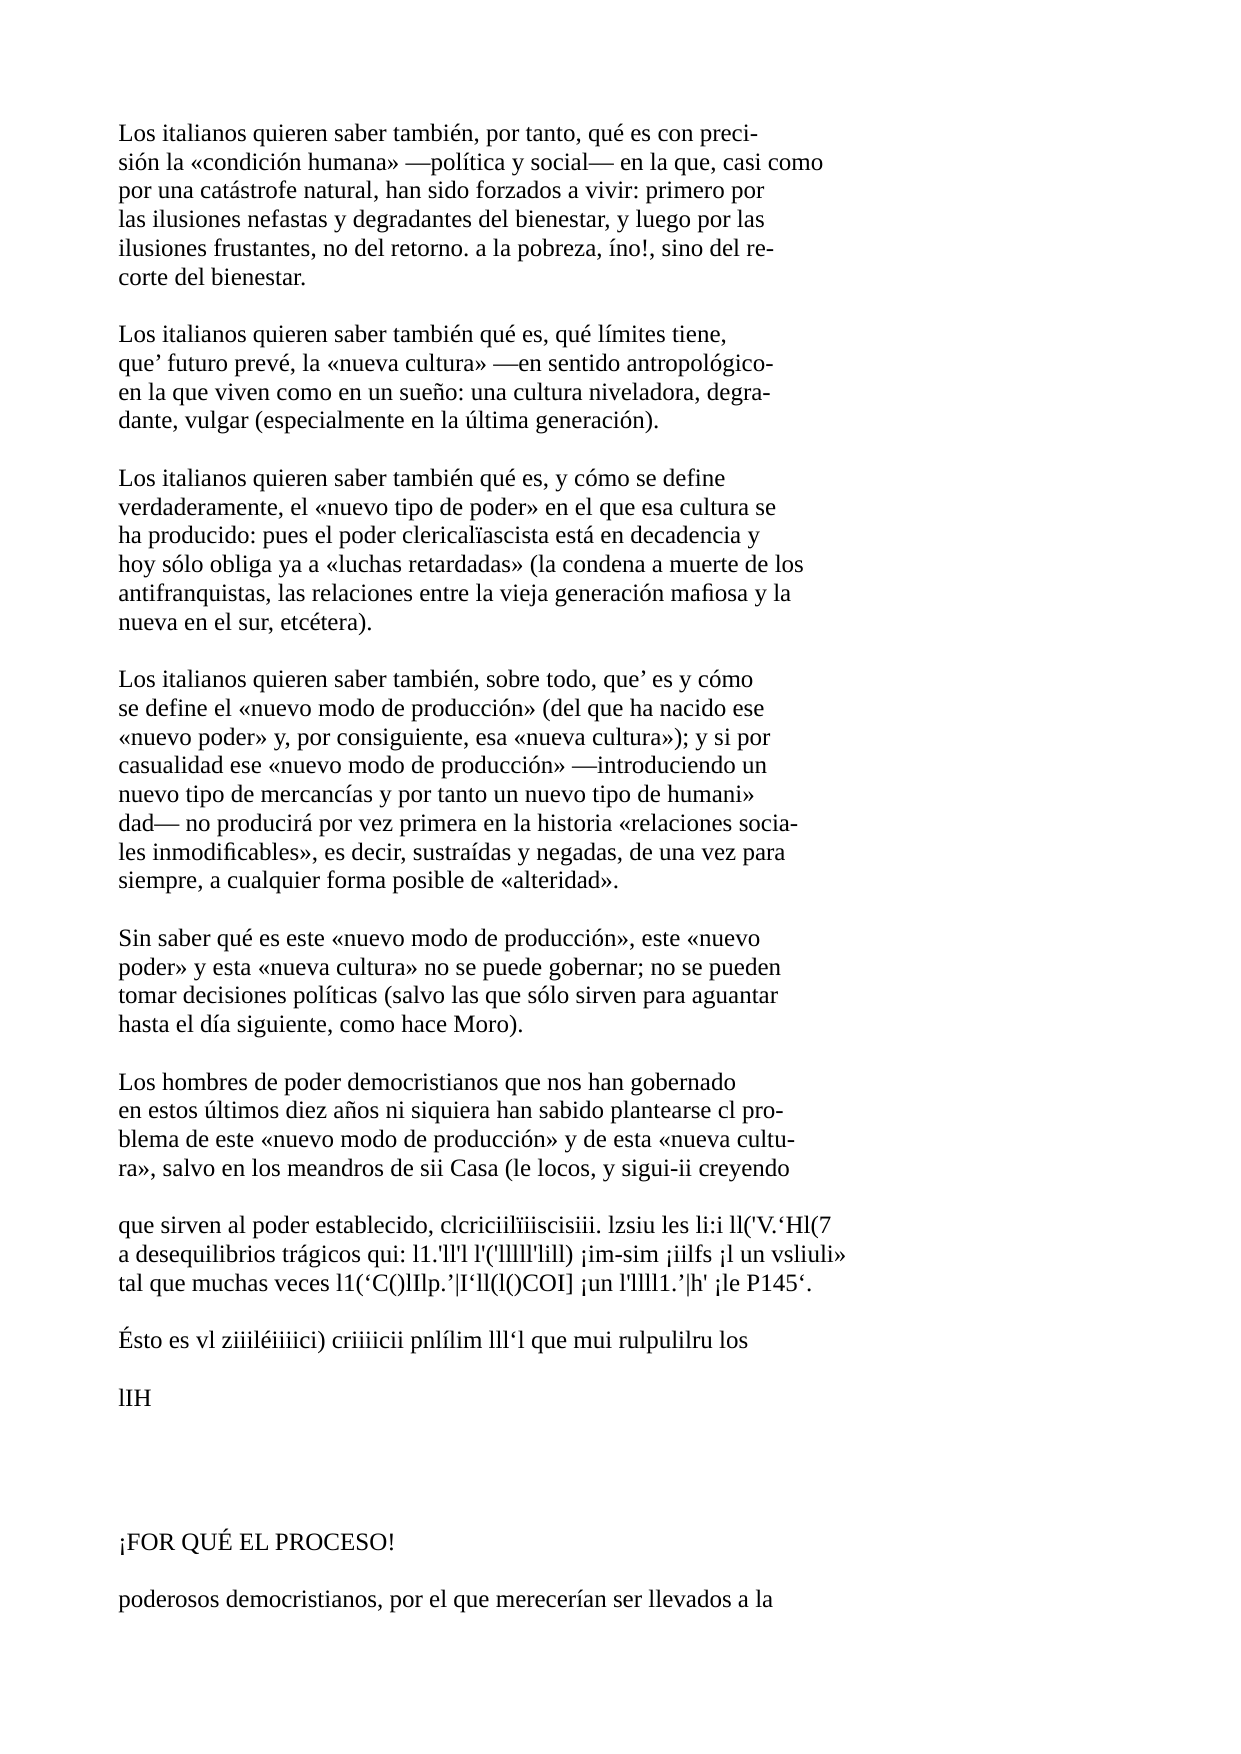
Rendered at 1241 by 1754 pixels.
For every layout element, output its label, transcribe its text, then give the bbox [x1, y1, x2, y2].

text nueva en el sur, etcétera). [118, 607, 1122, 636]
text antifranquistas, las relaciones entre la vieja generación maﬁosa y la [118, 578, 1122, 607]
text en la que viven como en un sueño: una cultura niveladora, degra- [118, 377, 1122, 406]
text sión la «condición humana» —política y social— en la que, casi como [118, 147, 1122, 176]
text verdaderamente, el «nuevo tipo de poder» en el que esa cultura se [118, 492, 1122, 521]
text dante, vulgar (especialmente en la última generación). [118, 406, 1122, 434]
text hasta el día siguiente, como hace Moro). [118, 1009, 1122, 1038]
text casualidad ese «nuevo modo de producción» —introduciendo un [118, 751, 1122, 779]
text las ilusiones nefastas y degradantes del bienestar, y luego por las [118, 204, 1122, 233]
text ¡FOR QUÉ EL PROCESO! [118, 1527, 1122, 1556]
text Ésto es vl ziiiléiiiici) criiiicii pnlílim lll‘l que mui rulpulilru los [118, 1326, 1122, 1354]
text que’ futuro prevé, la «nueva cultura» —en sentido antropológico- [118, 348, 1122, 377]
text poder» y esta «nueva cultura» no se puede gobernar; no se pueden [118, 952, 1122, 981]
text ha producido: pues el poder clericalïascista está en decadencia y [118, 521, 1122, 549]
text ra», salvo en los meandros de sii Casa (le locos, y sigui-ii creyendo [118, 1153, 1122, 1182]
text que sirven al poder establecido, clcriciilïiiscisiii. lzsiu les li:i ll('V.‘Hl(7 [118, 1211, 1122, 1239]
text Los italianos quieren saber también, por tanto, qué es con preci- [118, 118, 1122, 147]
text en estos últimos diez años ni siquiera han sabido plantearse cl pro- [118, 1096, 1122, 1124]
text Los hombres de poder democristianos que nos han gobernado [118, 1067, 1122, 1096]
text tomar decisiones políticas (salvo las que sólo sirven para aguantar [118, 981, 1122, 1009]
text dad— no producirá por vez primera en la historia «relaciones socia- [118, 808, 1122, 837]
text lIH [118, 1383, 1122, 1412]
text ilusiones frustantes, no del retorno. a la pobreza, íno!, sino del re- [118, 233, 1122, 262]
text por una catástrofe natural, han sido forzados a vivir: primero por [118, 176, 1122, 204]
text blema de este «nuevo modo de producción» y de esta «nueva cultu- [118, 1124, 1122, 1153]
text Los italianos quieren saber también qué es, qué límites tiene, [118, 319, 1122, 348]
text poderosos democristianos, por el que merecerían ser llevados a la [118, 1584, 1122, 1613]
text nuevo tipo de mercancías y por tanto un nuevo tipo de humani» [118, 779, 1122, 808]
text Los italianos quieren saber también, sobre todo, que’ es y cómo [118, 664, 1122, 693]
text tal que muchas veces l1(‘C()lIlp.’|I‘ll(l()COI] ¡un l'llll1.’|h' ¡le P145‘. [118, 1268, 1122, 1297]
text corte del bienestar. [118, 262, 1122, 291]
text Los italianos quieren saber también qué es, y cómo se define [118, 463, 1122, 492]
text Sin saber qué es este «nuevo modo de producción», este «nuevo [118, 923, 1122, 952]
text «nuevo poder» y, por consiguiente, esa «nueva cultura»); y si por [118, 722, 1122, 751]
text hoy sólo obliga ya a «luchas retardadas» (la condena a muerte de los [118, 549, 1122, 578]
text siempre, a cualquier forma posible de «alteridad». [118, 866, 1122, 894]
text les inmodiﬁcables», es decir, sustraídas y negadas, de una vez para [118, 837, 1122, 866]
text a desequilibrios trágicos qui: l1.'ll'l l'('lllll'lill) ¡im-sim ¡iilfs ¡l un vsliuli» [118, 1239, 1122, 1268]
text se define el «nuevo modo de producción» (del que ha nacido ese [118, 693, 1122, 722]
